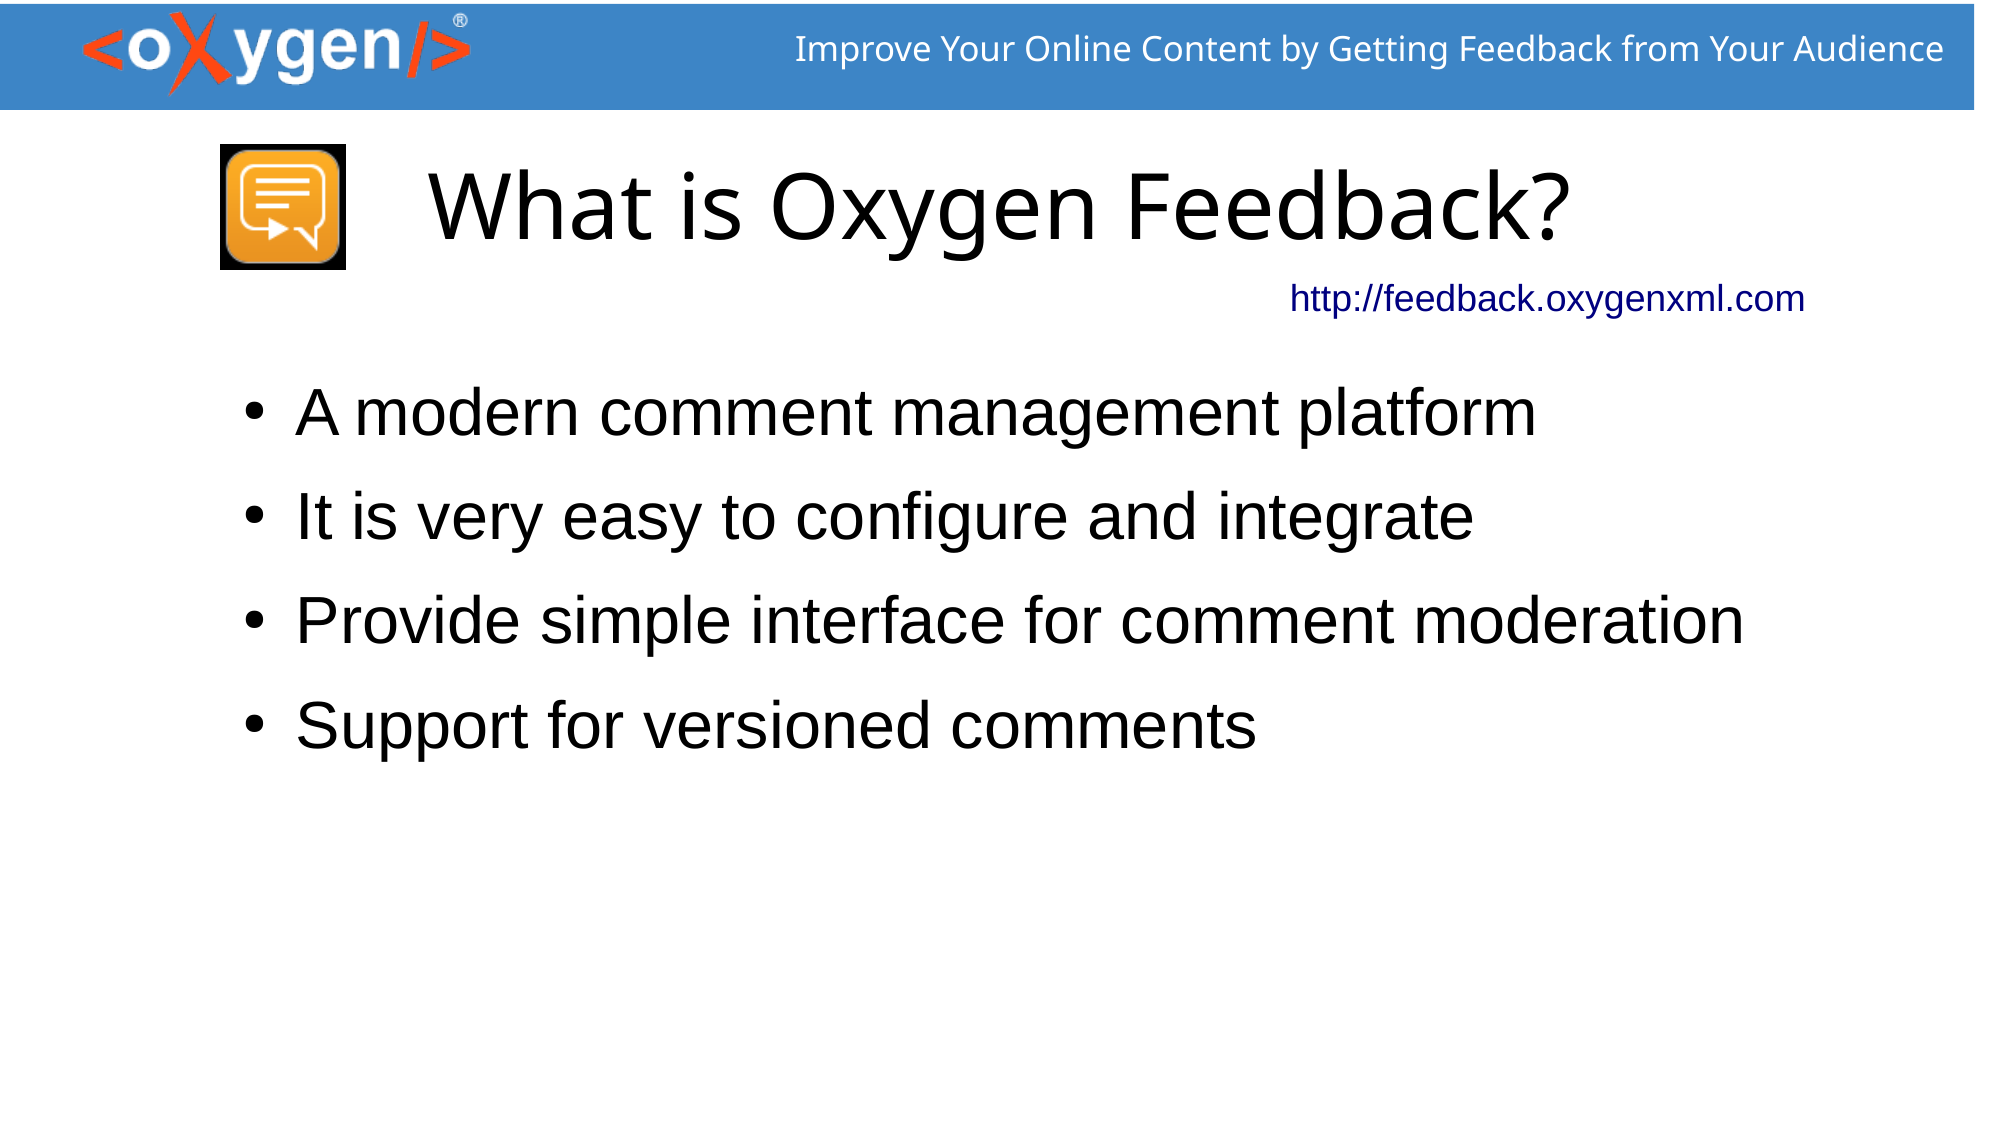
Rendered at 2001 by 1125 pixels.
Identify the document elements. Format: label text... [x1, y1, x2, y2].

list A modern comment management platform It is very easy to configure and integrate Provide simple interface for comment moderation Support for versioned comments [225, 375, 1900, 1036]
title What is Oxygen Feedback? [99, 109, 1900, 298]
text_box http://feedback.oxygenxml.com [1275, 270, 1951, 341]
picture [75, 0, 488, 106]
picture [220, 144, 346, 271]
